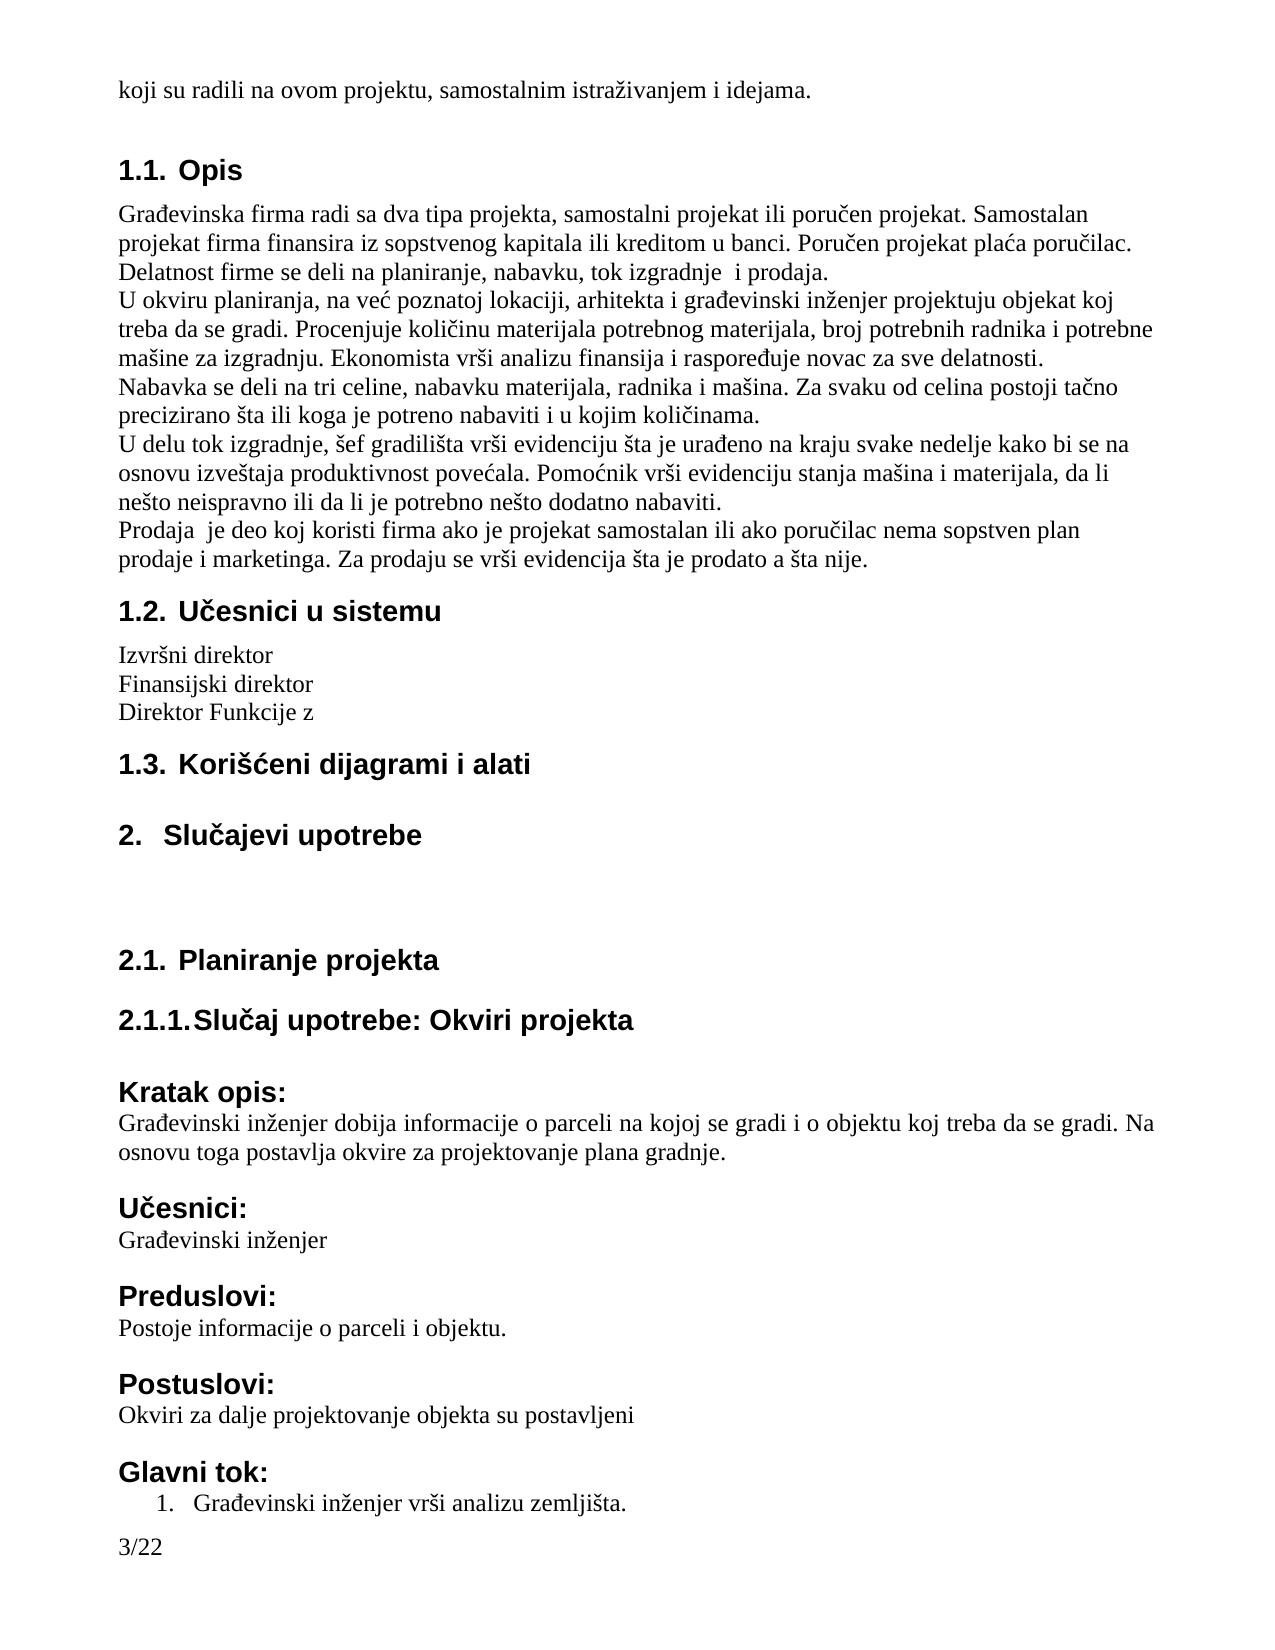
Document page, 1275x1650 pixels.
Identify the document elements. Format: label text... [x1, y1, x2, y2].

text Postoje informacije o parceli i objektu. [118, 1313, 1157, 1341]
text Direktor Funkcije z [118, 697, 1157, 726]
subtitle Učesnici u sistemu [118, 594, 1157, 627]
subtitle Učesnici: [118, 1191, 1157, 1225]
text Građevinski inženjer [118, 1225, 1157, 1253]
subtitle Planiranje projekta [118, 942, 1157, 976]
subtitle Opis [118, 153, 1157, 187]
text Finansijski direktor [118, 669, 1157, 697]
text Građevinski inženjer dobija informacije o parceli na kojoj se gradi i o objektu koj treba da se gradi. Na osnovu toga postavlja okvire za projektovanje plana gradnje. [118, 1108, 1157, 1166]
text Okviri za dalje projektovanje objekta su postavljeni [118, 1400, 1157, 1429]
list Građevinski inženjer vrši analizu zemljišta. [156, 1488, 1157, 1517]
subtitle Glavni tok: [118, 1455, 1157, 1488]
subtitle Postuslovi: [118, 1367, 1157, 1400]
text Izvršni direktor [118, 640, 1157, 669]
text koji su radili na ovom projektu, samostalnim istraživanjem i idejama. [118, 75, 1157, 132]
text U okviru planiranja, na već poznatoj lokaciji, arhitekta i građevinski inženjer projektuju objekat koj treba da se gradi. Procenjuje količinu materijala potrebnog materijala, broj potrebnih radnika i potrebne mašine za izgradnju. Ekonomista vrši analizu finansija i raspoređuje novac za sve delatnosti. Nabavka se deli na tri celine, nabavku materijala, radnika i mašina. Za svaku od celina postoji tačno precizirano šta ili koga je potreno nabaviti i u kojim količinama. U delu tok izgradnje, šef gradilišta vrši evidenciju šta je urađeno na kraju svake nedelje kako bi se na osnovu izveštaja produktivnost povećala. Pomoćnik vrši evidenciju stanja mašina i materijala, da li nešto neispravno ili da li je potrebno nešto dodatno nabaviti. Prodaja je deo koj koristi firma ako je projekat samostalan ili ako poručilac nema sopstven plan prodaje i marketinga. Za prodaju se vrši evidencija šta je prodato a šta nije. [118, 286, 1157, 573]
subtitle Kratak opis: [118, 1075, 1157, 1108]
text Građevinska firma radi sa dva tipa projekta, samostalni projekat ili poručen projekat. Samostalan projekat firma finansira iz sopstvenog kapitala ili kreditom u banci. Poručen projekat plaća poručilac. Delatnost firme se deli na planiranje, nabavku, tok izgradnje i prodaja. [118, 199, 1157, 286]
subtitle Slučaj upotrebe: Okviri projekta [118, 1003, 1157, 1037]
subtitle Preduslovi: [118, 1279, 1157, 1313]
subtitle Slučajevi upotrebe [118, 818, 1157, 852]
subtitle Korišćeni dijagrami i alati [118, 747, 1157, 781]
